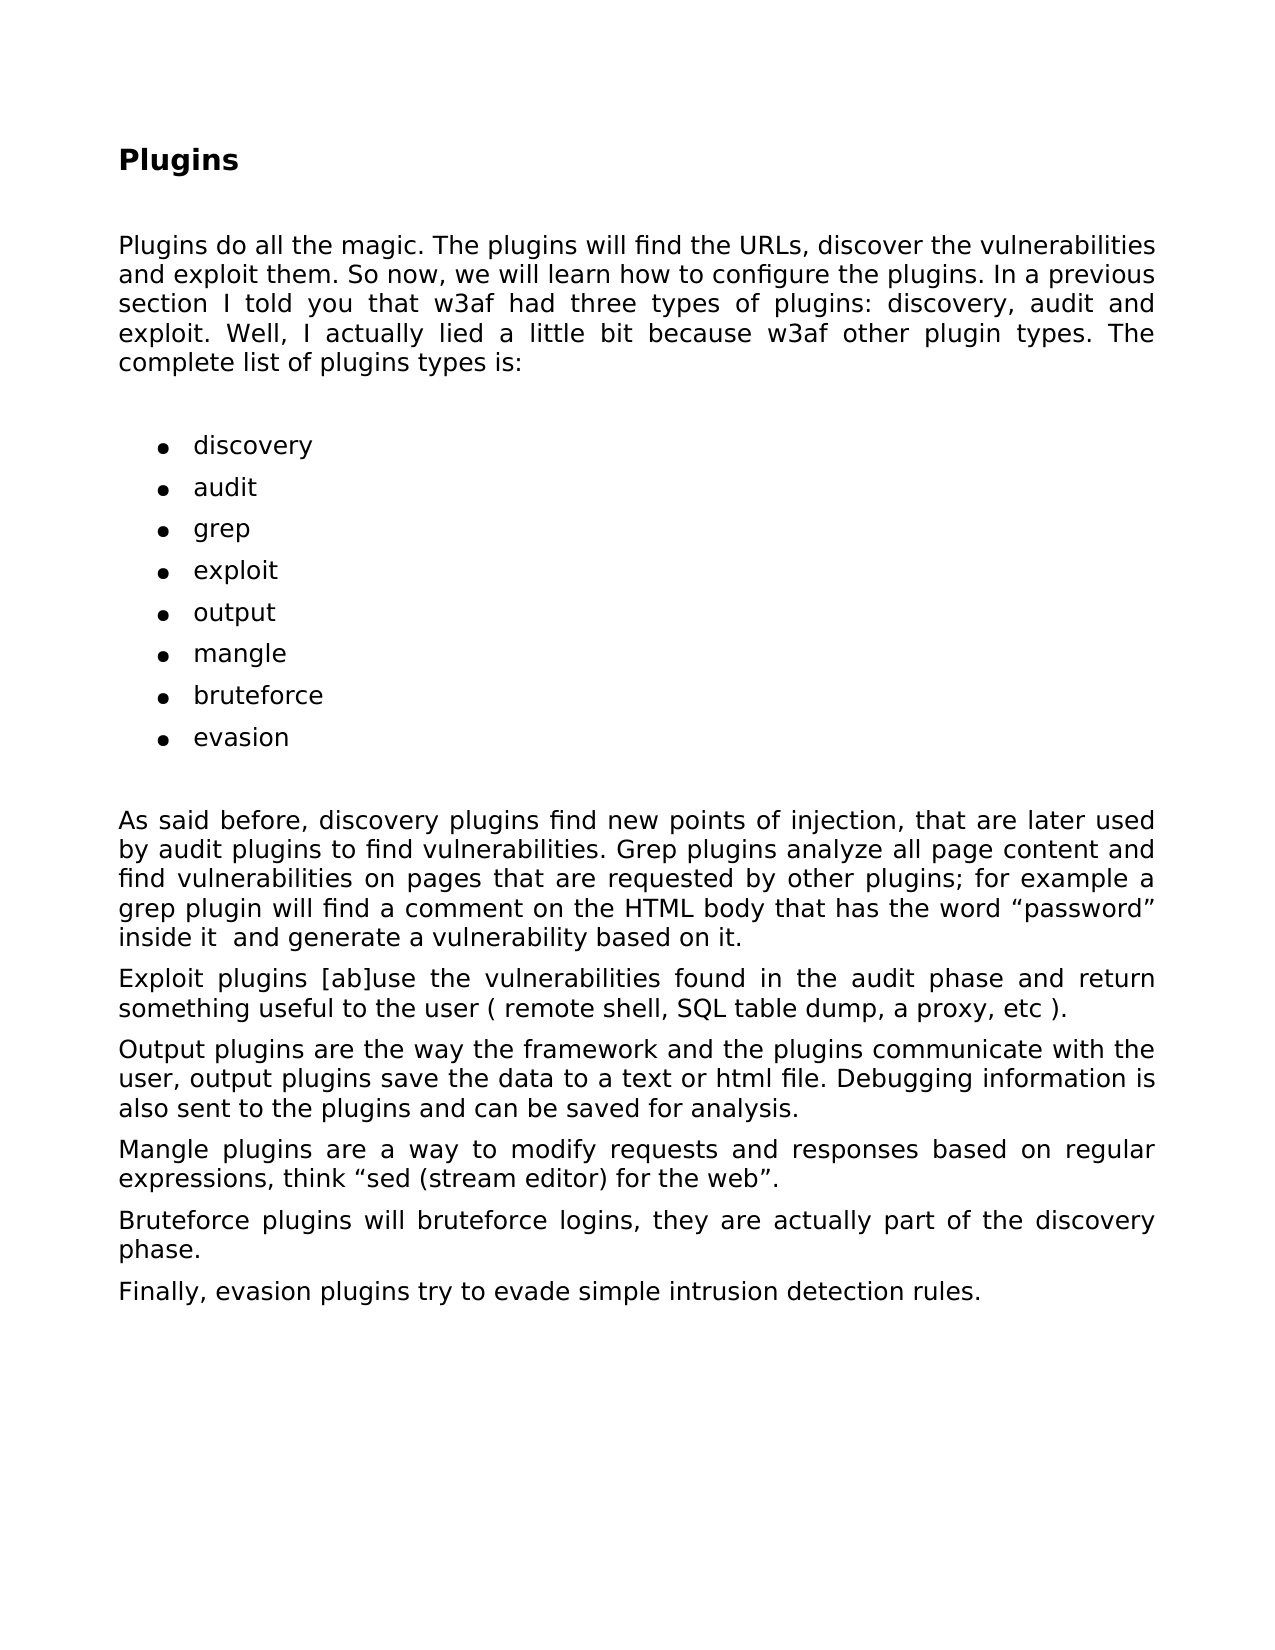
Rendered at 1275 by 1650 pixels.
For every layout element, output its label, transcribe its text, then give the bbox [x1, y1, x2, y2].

text Finally, evasion plugins try to evade simple intrusion detection rules. [118, 1277, 1157, 1306]
text Bruteforce plugins will bruteforce logins, they are actually part of the discovery phase. [118, 1206, 1157, 1264]
list audit [156, 473, 1157, 502]
list discovery [156, 431, 1157, 460]
text Plugins do all the magic. The plugins will find the URLs, discover the vulnerabilities and exploit them. So now, we will learn how to configure the plugins. In a previous section I told you that w3af had three types of plugins: discovery, audit and exploit. Well, I actually lied a little bit because w3af other plugin types. The complete list of plugins types is: [118, 231, 1157, 377]
list bruteforce [156, 681, 1157, 710]
text As said before, discovery plugins find new points of injection, that are later used by audit plugins to find vulnerabilities. Grep plugins analyze all page content and find vulnerabilities on pages that are requested by other plugins; for example a grep plugin will find a comment on the HTML body that has the word “password” inside it and generate a vulnerability based on it. [118, 806, 1157, 952]
text Mangle plugins are a way to modify requests and responses based on regular expressions, think “sed (stream editor) for the web”. [118, 1135, 1157, 1194]
list exploit [156, 556, 1157, 585]
list output [156, 598, 1157, 627]
subtitle Plugins [118, 143, 1157, 177]
text Exploit plugins [ab]use the vulnerabilities found in the audit phase and return something useful to the user ( remote shell, SQL table dump, a proxy, etc ). [118, 964, 1157, 1023]
text Output plugins are the way the framework and the plugins communicate with the user, output plugins save the data to a text or html file. Debugging information is also sent to the plugins and can be saved for analysis. [118, 1035, 1157, 1123]
list mangle [156, 639, 1157, 669]
list evasion [156, 723, 1157, 752]
list grep [156, 514, 1157, 544]
